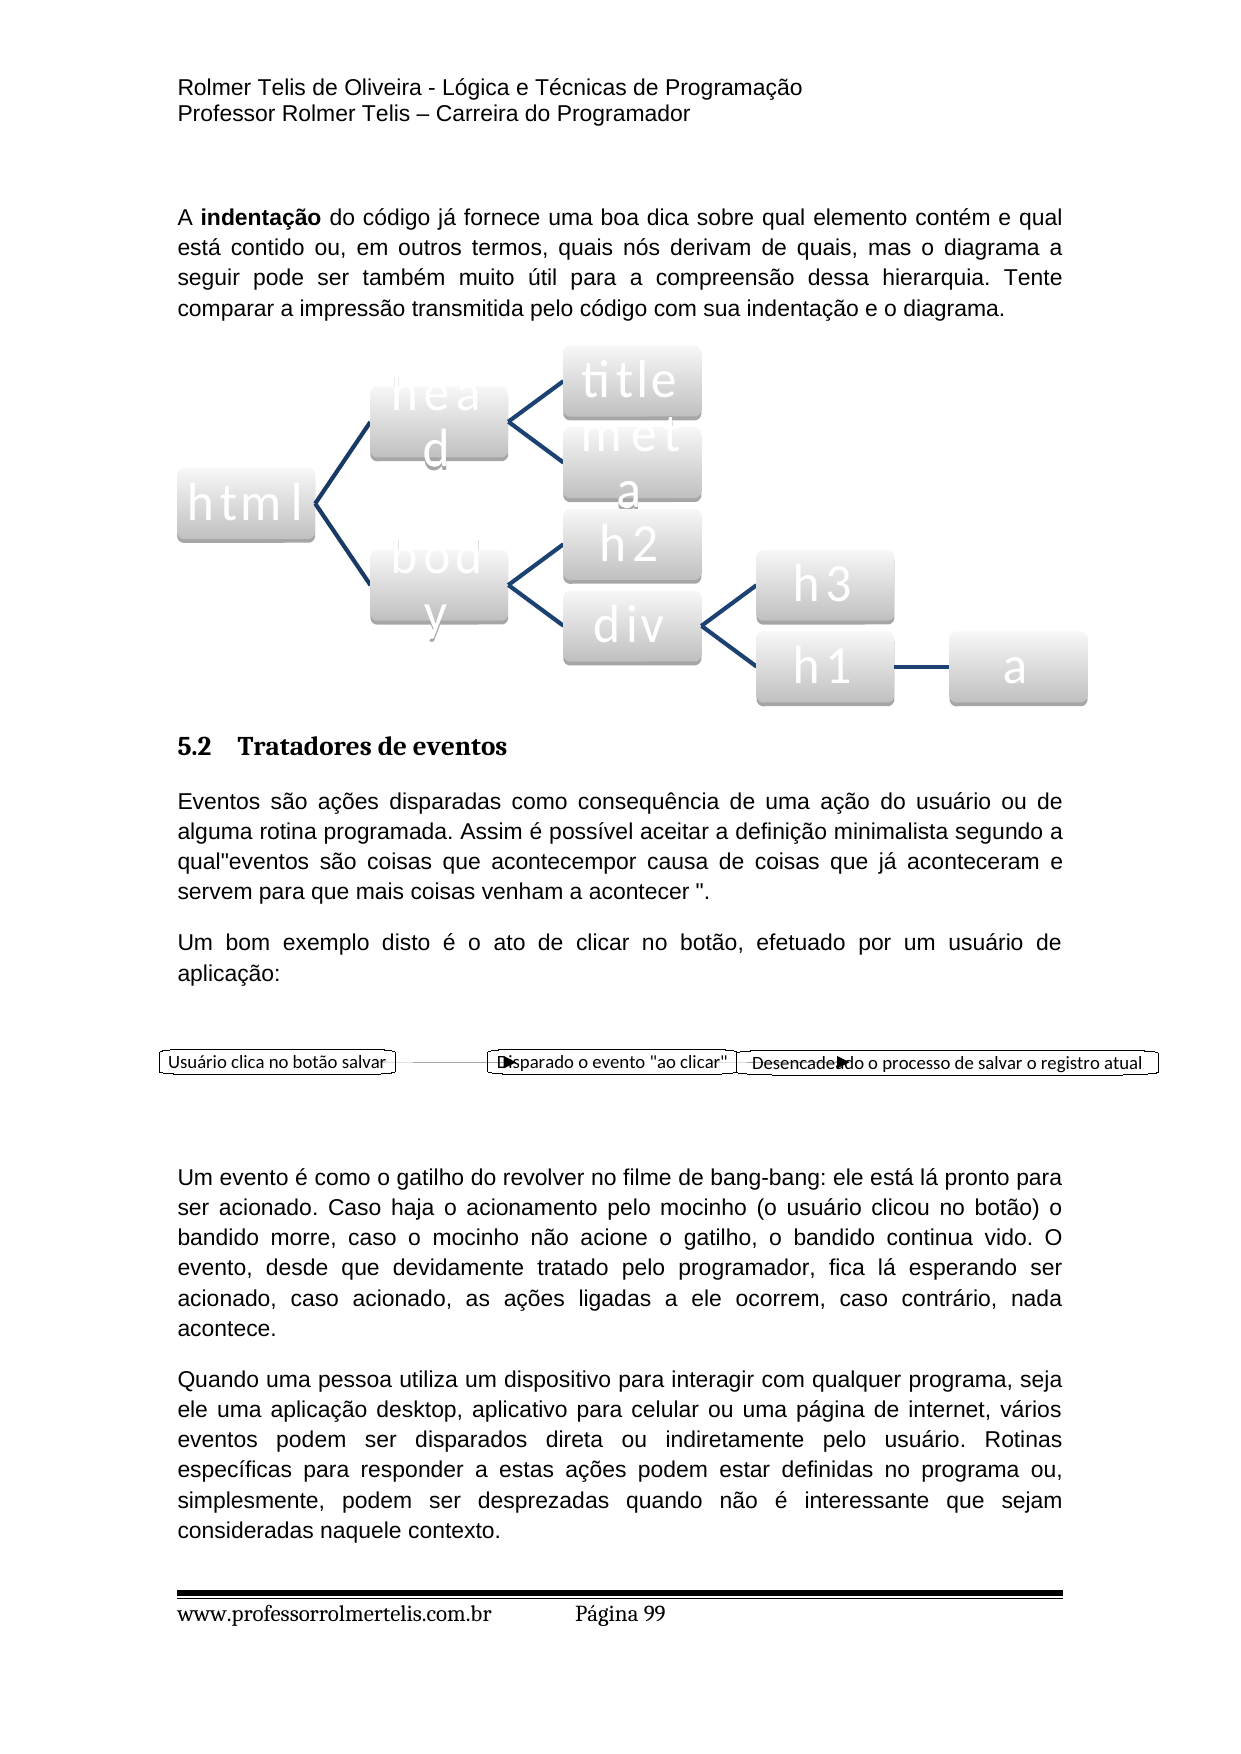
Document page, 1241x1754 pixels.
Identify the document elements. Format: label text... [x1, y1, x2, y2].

subtitle Tratadores de eventos [177, 731, 1063, 762]
text Quando uma pessoa utiliza um dispositivo para interagir com qualquer programa, seja ele uma aplicação desktop, aplicativo para celular ou uma página de internet, vários eventos podem ser disparados direta ou indiretamente pelo usuário. Rotinas específicas para responder a estas ações podem estar definidas no programa ou, simplesmente, podem ser desprezadas quando não é interessante que sejam consideradas naquele contexto. [177, 1366, 1063, 1543]
text A indentação do código já fornece uma boa dica sobre qual elemento contém e qual está contido ou, em outros termos, quais nós derivam de quais, mas o diagrama a seguir pode ser também muito útil para a compreensão dessa hierarquia. Tente comparar a impressão transmitida pelo código com sua indentação e o diagrama. [177, 204, 1063, 321]
text Um evento é como o gatilho do revolver no filme de bang-bang: ele está lá pronto para ser acionado. Caso haja o acionamento pelo mocinho (o usuário clicou no botão) o bandido morre, caso o mocinho não acione o gatilho, o bandido continua vido. O evento, desde que devidamente tratado pelo programador, fica lá esperando ser acionado, caso acionado, as ações ligadas a ele ocorrem, caso contrário, nada acontece. [177, 1164, 1063, 1341]
text Um bom exemplo disto é o ato de clicar no botão, efetuado por um usuário de aplicação: [177, 929, 1063, 986]
text Eventos são ações disparadas como consequência de uma ação do usuário ou de alguma rotina programada. Assim é possível aceitar a definição minimalista segundo a qual"eventos são coisas que acontecempor causa de coisas que já aconteceram e servem para que mais coisas venham a acontecer ". [177, 788, 1063, 904]
